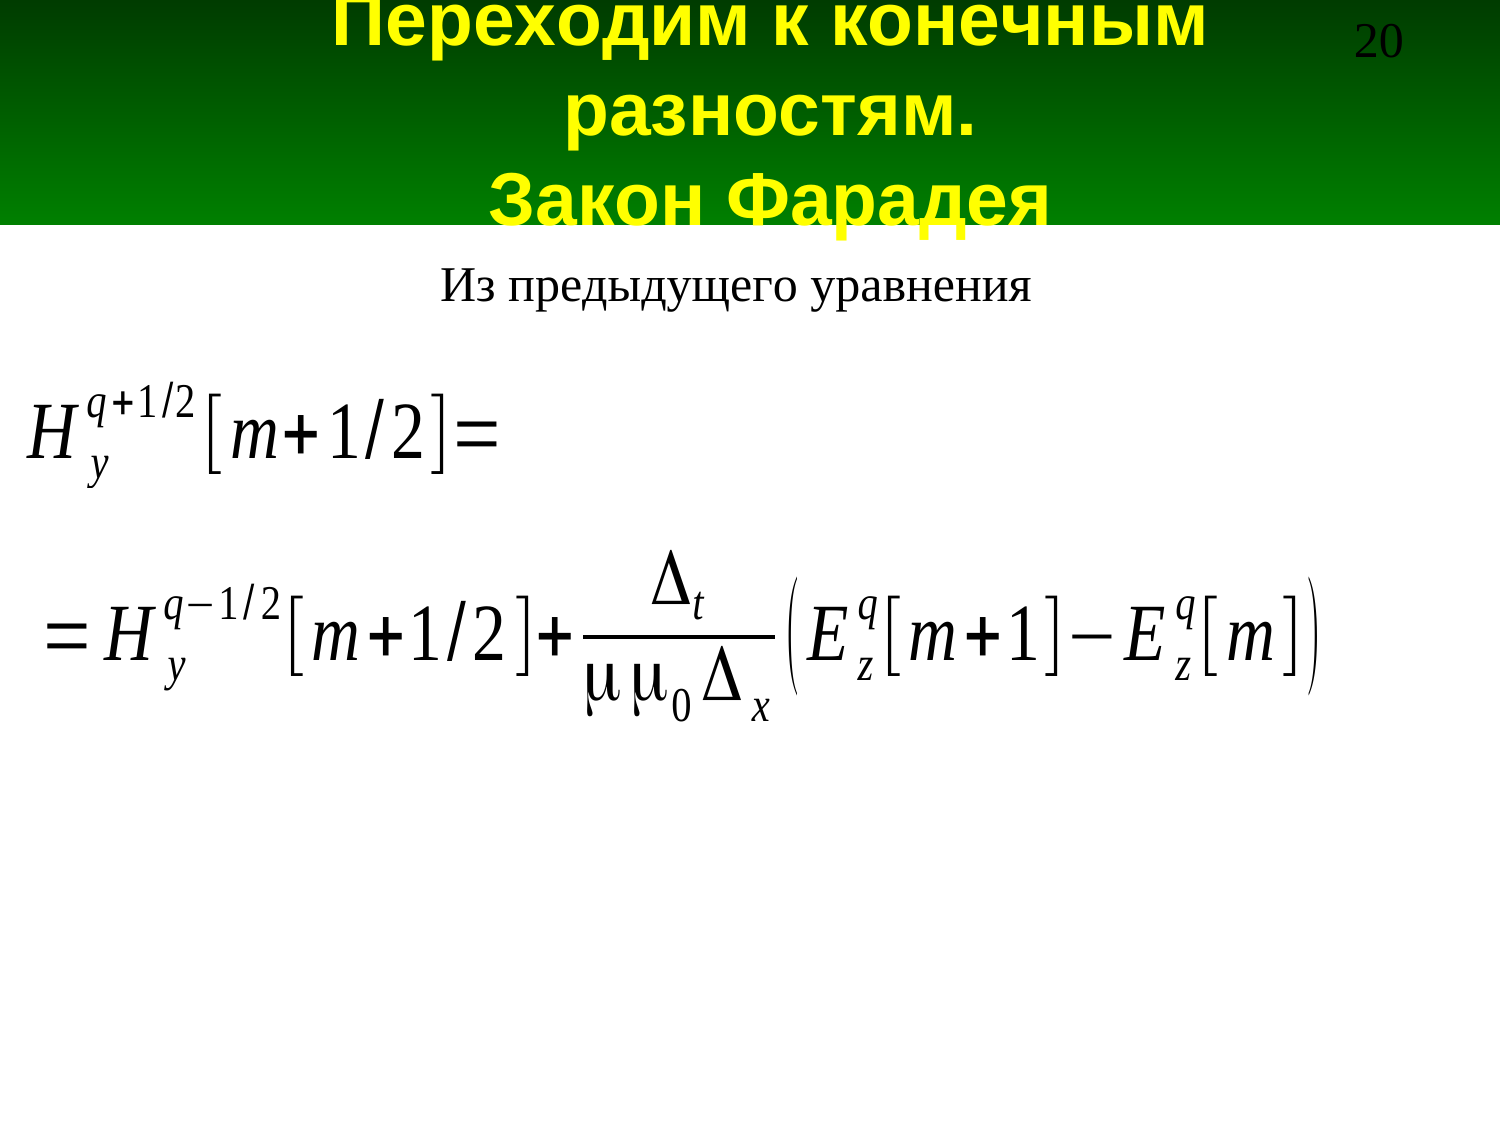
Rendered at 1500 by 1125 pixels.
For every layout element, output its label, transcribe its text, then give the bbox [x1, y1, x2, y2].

text_box Из предыдущего уравнения [425, 244, 1045, 319]
chart [5, 372, 523, 488]
title Переходим к конечным разностям. Закон Фарадея [100, 7, 1441, 204]
chart [23, 543, 1336, 733]
